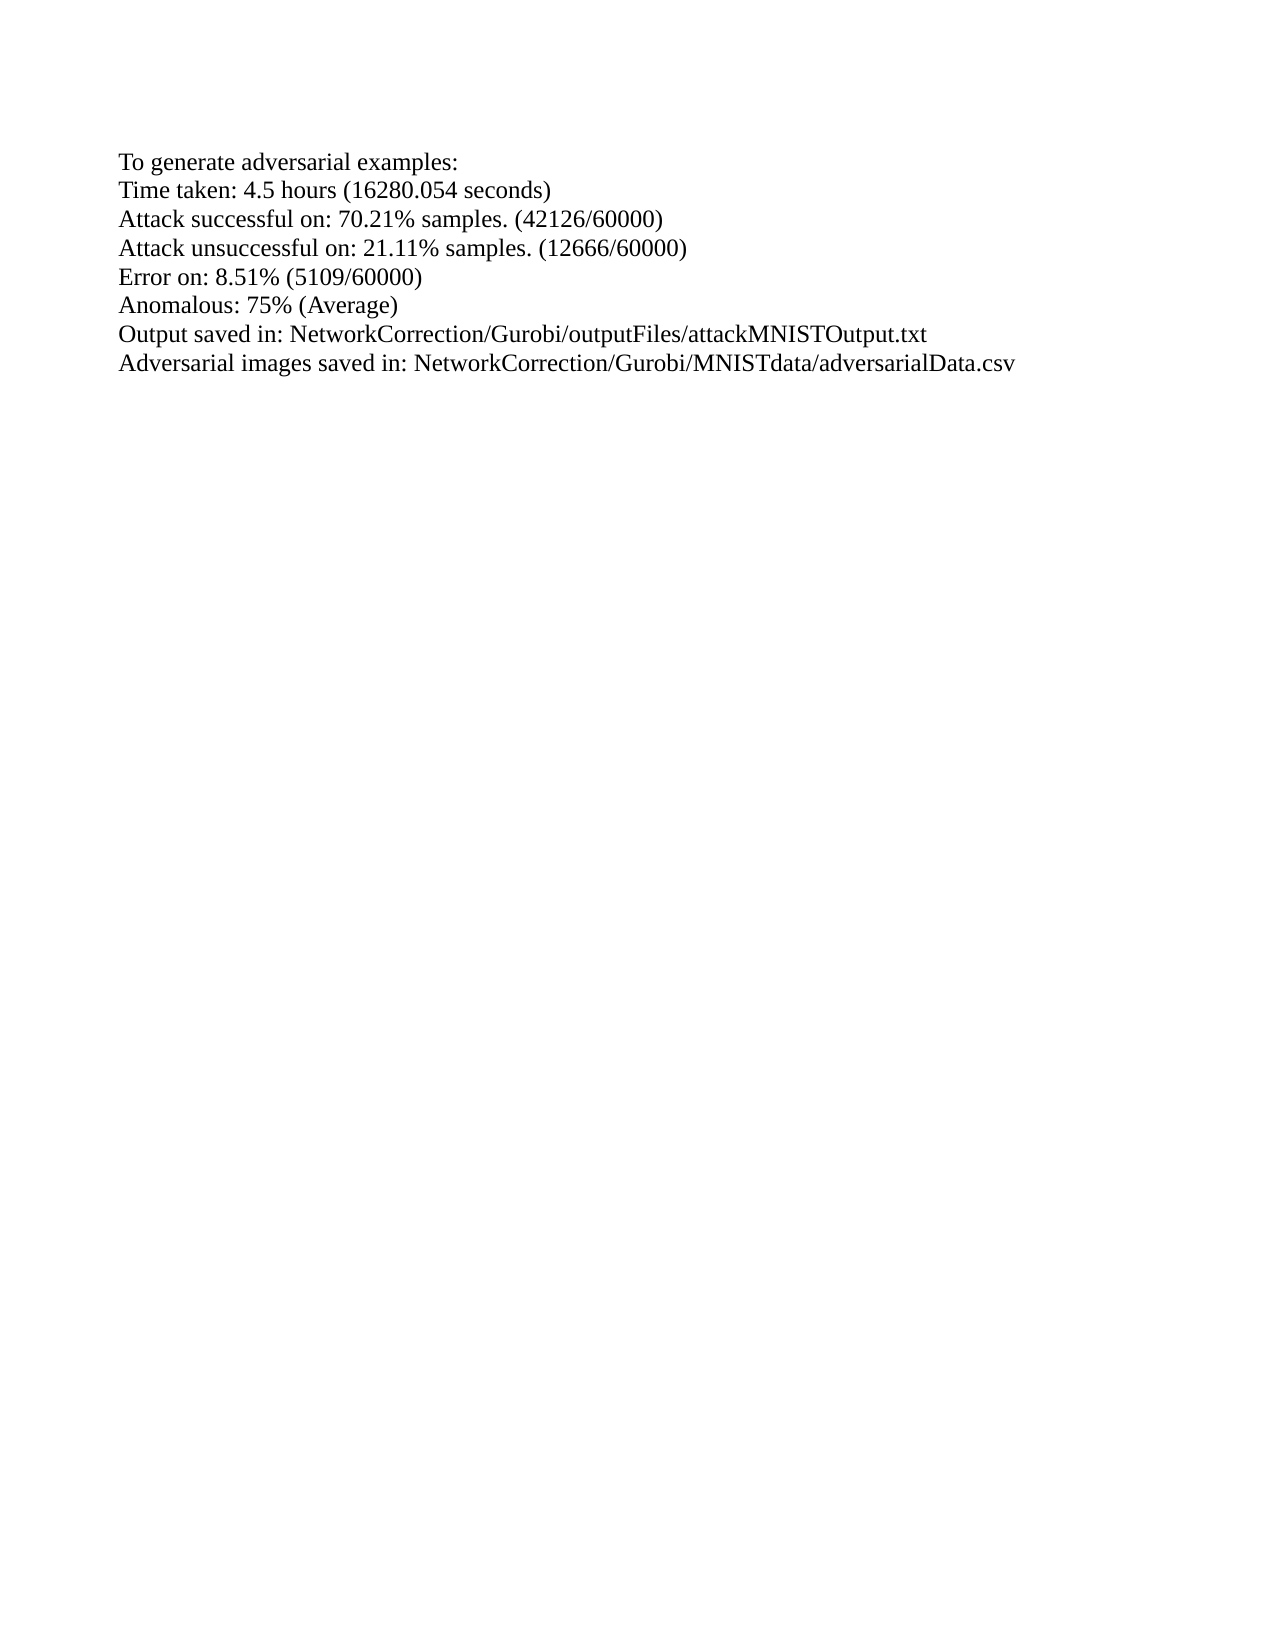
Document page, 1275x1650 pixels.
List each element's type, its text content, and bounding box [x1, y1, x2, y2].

text Adversarial images saved in: NetworkCorrection/Gurobi/MNISTdata/adversarialData.csv [118, 348, 1157, 377]
text Anomalous: 75% (Average) [118, 291, 1157, 319]
text Output saved in: NetworkCorrection/Gurobi/outputFiles/attackMNISTOutput.txt [118, 319, 1157, 348]
text Error on: 8.51% (5109/60000) [118, 262, 1157, 291]
text Attack successful on: 70.21% samples. (42126/60000) [118, 204, 1157, 233]
text Time taken: 4.5 hours (16280.054 seconds) [118, 176, 1157, 204]
text To generate adversarial examples: [118, 147, 1157, 176]
text Attack unsuccessful on: 21.11% samples. (12666/60000) [118, 233, 1157, 262]
